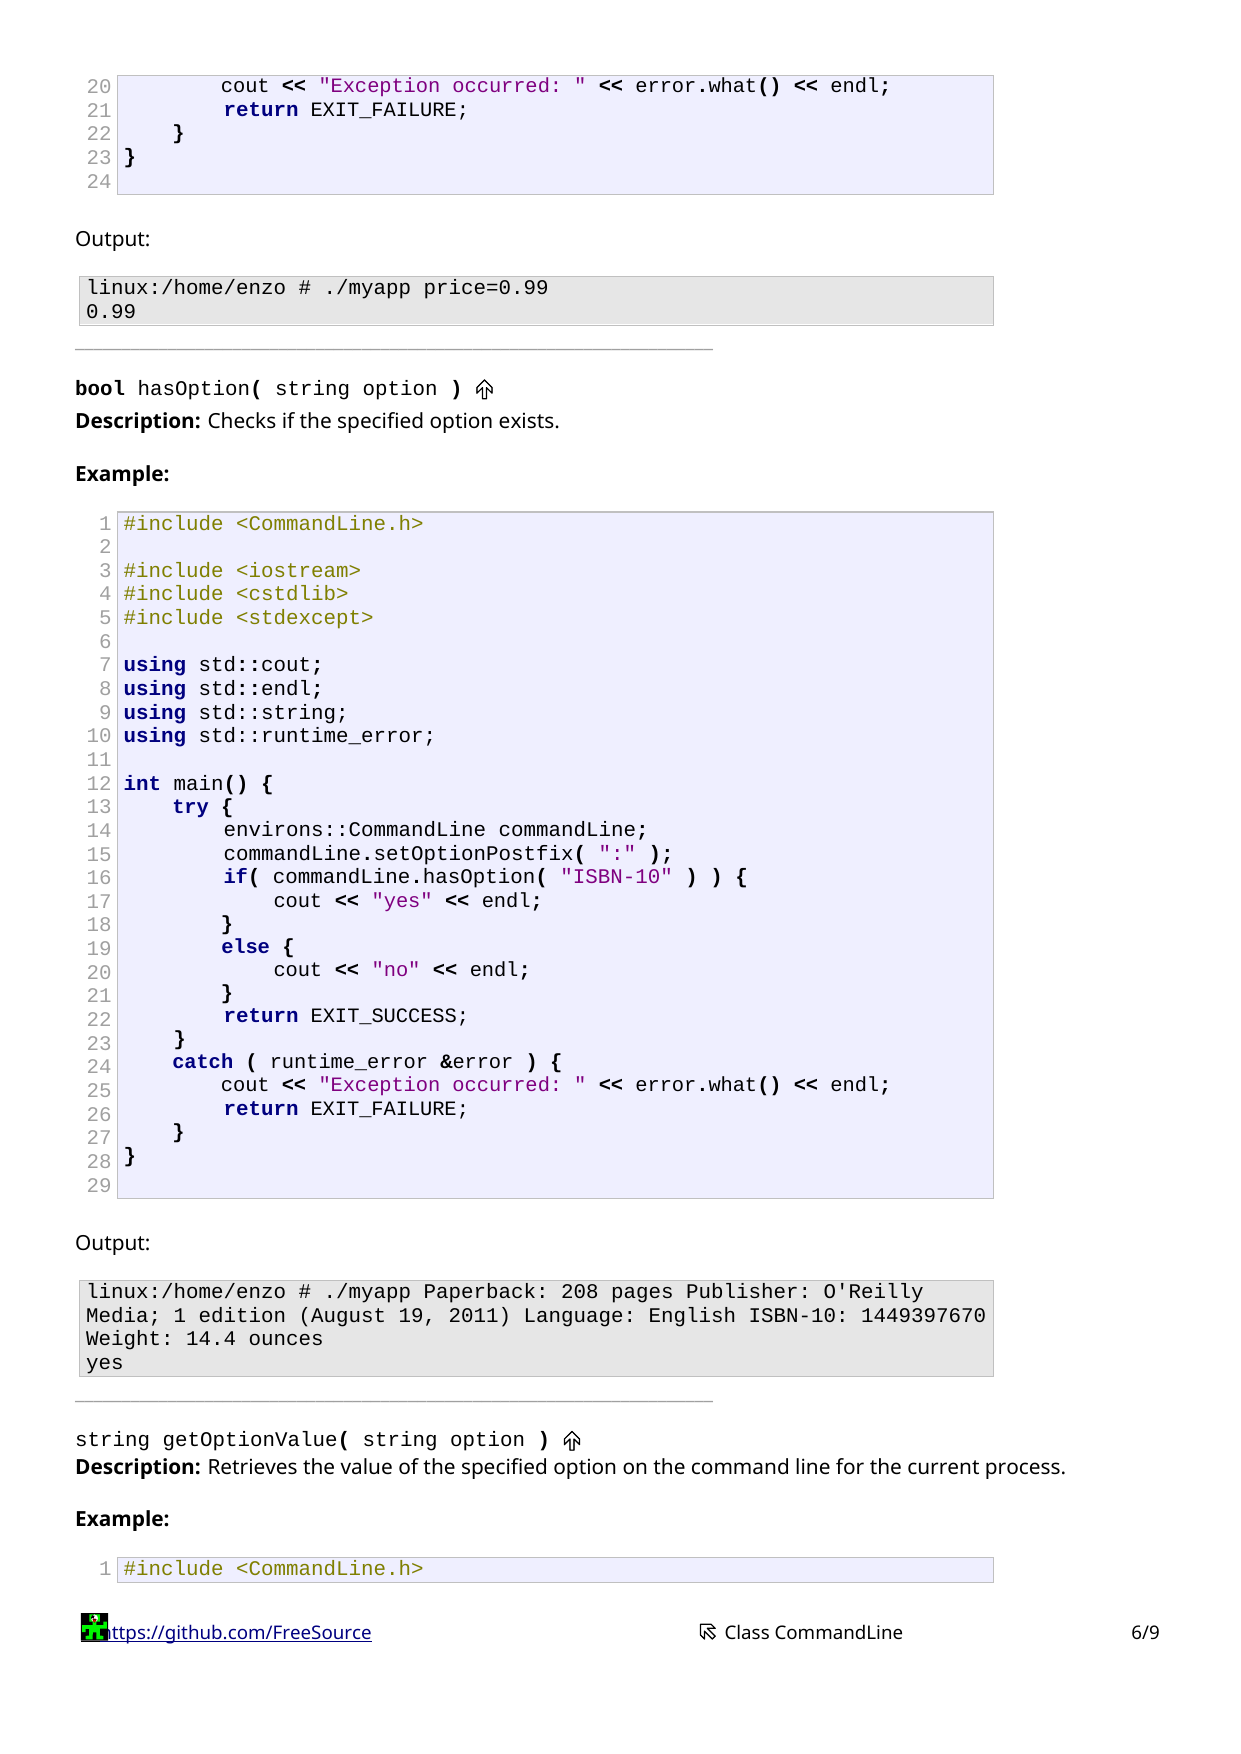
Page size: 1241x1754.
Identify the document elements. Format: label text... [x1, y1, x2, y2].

text Output: [75, 224, 1165, 252]
table_header 1 [80, 1557, 117, 1582]
table_header #include <CommandLine.h> [118, 1558, 993, 1582]
table_header #include <CommandLine.h> #include <iostream> #include <cstdlib> #include <stdexcept> using std::cout; using std::endl; using std::string; using std::runtime_error; int main() { try { environs::CommandLine commandLine; commandLine.setOptionPostfix( ":" ); if( commandLine.hasOption( "ISBN-10" ) ) { cout << "yes" << endl; } else { cout << "no" << endl; } return EXIT_SUCCESS; } catch ( runtime_error &error ) { cout << "Exception occurred: " << error.what() << endl; return EXIT_FAILURE; } } [118, 513, 993, 1198]
text Output: [75, 1228, 1165, 1256]
text string getOptionValue( string option )  [75, 1405, 1165, 1452]
table_header 20 21 22 23 24 [80, 75, 117, 194]
text Description: Retrieves the value of the specified option on the command line for the current process. [75, 1452, 1165, 1481]
text Example: [75, 459, 1165, 511]
table_header 1 2 3 4 5 6 7 8 9 10 11 12 13 14 15 16 17 18 19 20 21 22 23 24 25 26 27 28 29 [80, 511, 117, 1198]
table_header linux:/home/enzo # ./myapp Paperback: 208 pages Publisher: O'Reilly Media; 1 edition (August 19, 2011) Language: English ISBN-10: 1449397670 Weight: 14.4 ounces yes [80, 1281, 993, 1376]
table_header cout << "Exception occurred: " << error.what() << endl; return EXIT_FAILURE; } } [118, 76, 993, 194]
table_header linux:/home/enzo # ./myapp price=0.99 0.99 [80, 277, 993, 324]
text Example: [75, 1504, 1165, 1557]
text _____________________________________________________________________ [75, 326, 1165, 354]
text _____________________________________________________________________ [75, 1377, 1165, 1405]
text bool hasOption( string option )  Description: Checks if the specified option exists. [75, 354, 1165, 435]
